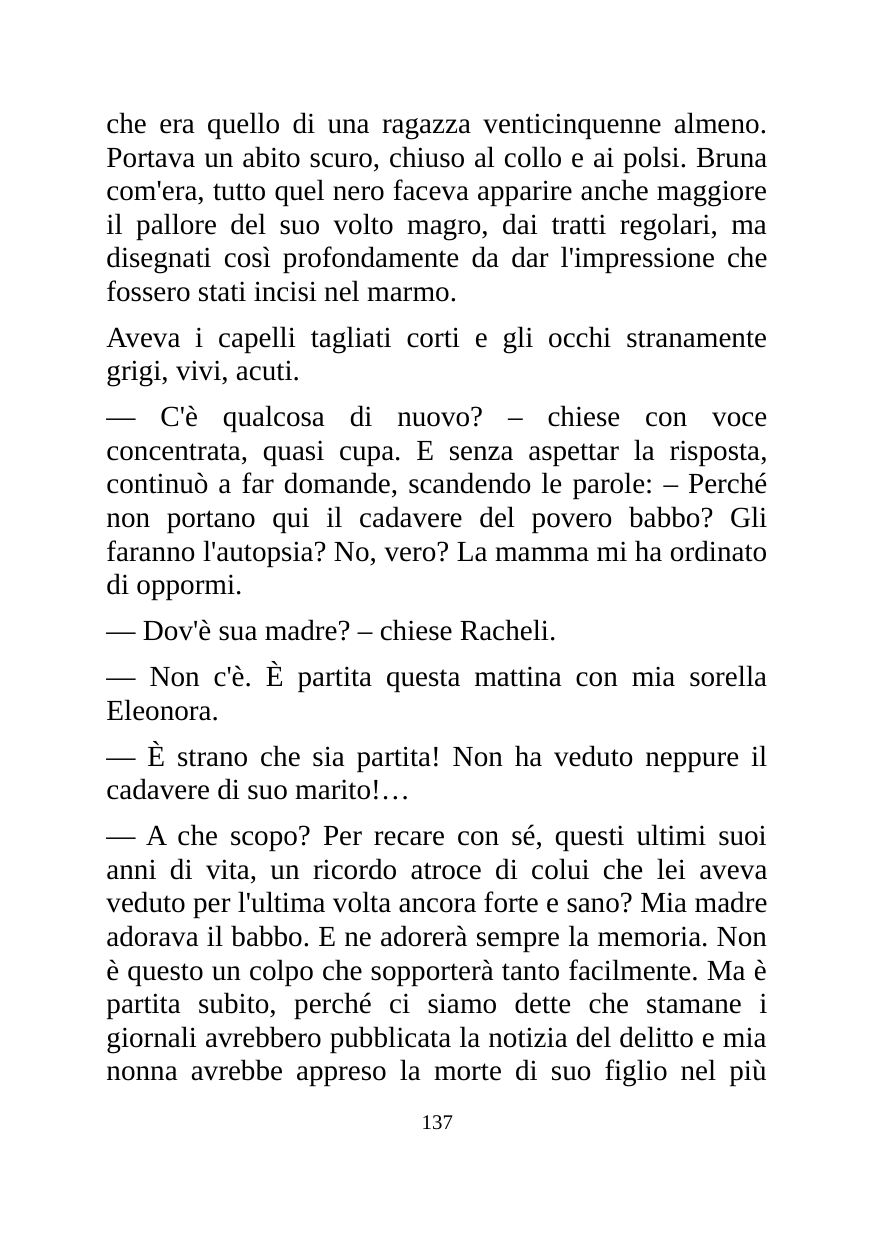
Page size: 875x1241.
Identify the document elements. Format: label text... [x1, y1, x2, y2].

text — C'è qualcosa di nuovo? – chiese con voce concentrata, quasi cupa. E senza aspettar la risposta, continuò a far domande, scandendo le parole: – Perché non portano qui il cadavere del povero babbo? Gli faranno l'autopsia? No, vero? La mamma mi ha ordinato di oppormi. [106, 399, 768, 601]
text — A che scopo? Per recare con sé, questi ultimi suoi anni di vita, un ricordo atroce di colui che lei aveva veduto per l'ultima volta ancora forte e sano? Mia madre adorava il babbo. E ne adorerà sempre la memoria. Non è questo un colpo che sopporterà tanto facilmente. Ma è partita subito, perché ci siamo dette che stamane i giornali avrebbero pubblicata la notizia del delitto e mia nonna avrebbe appreso la morte di suo figlio nel più [106, 818, 768, 1087]
text Aveva i capelli tagliati corti e gli occhi stranamente grigi, vivi, acuti. [106, 320, 768, 387]
text — Dov'è sua madre? – chiese Racheli. [106, 613, 768, 647]
text — Non c'è. È partita questa mattina con mia sorella Eleonora. [106, 659, 768, 726]
text che era quello di una ragazza venticinquenne almeno. Portava un abito scuro, chiuso al collo e ai polsi. Bruna com'era, tutto quel nero faceva apparire anche maggiore il pallore del suo volto magro, dai tratti regolari, ma disegnati così profondamente da dar l'impressione che fossero stati incisi nel marmo. [106, 106, 768, 307]
text — È strano che sia partita! Non ha veduto neppure il cadavere di suo marito!… [106, 739, 768, 806]
